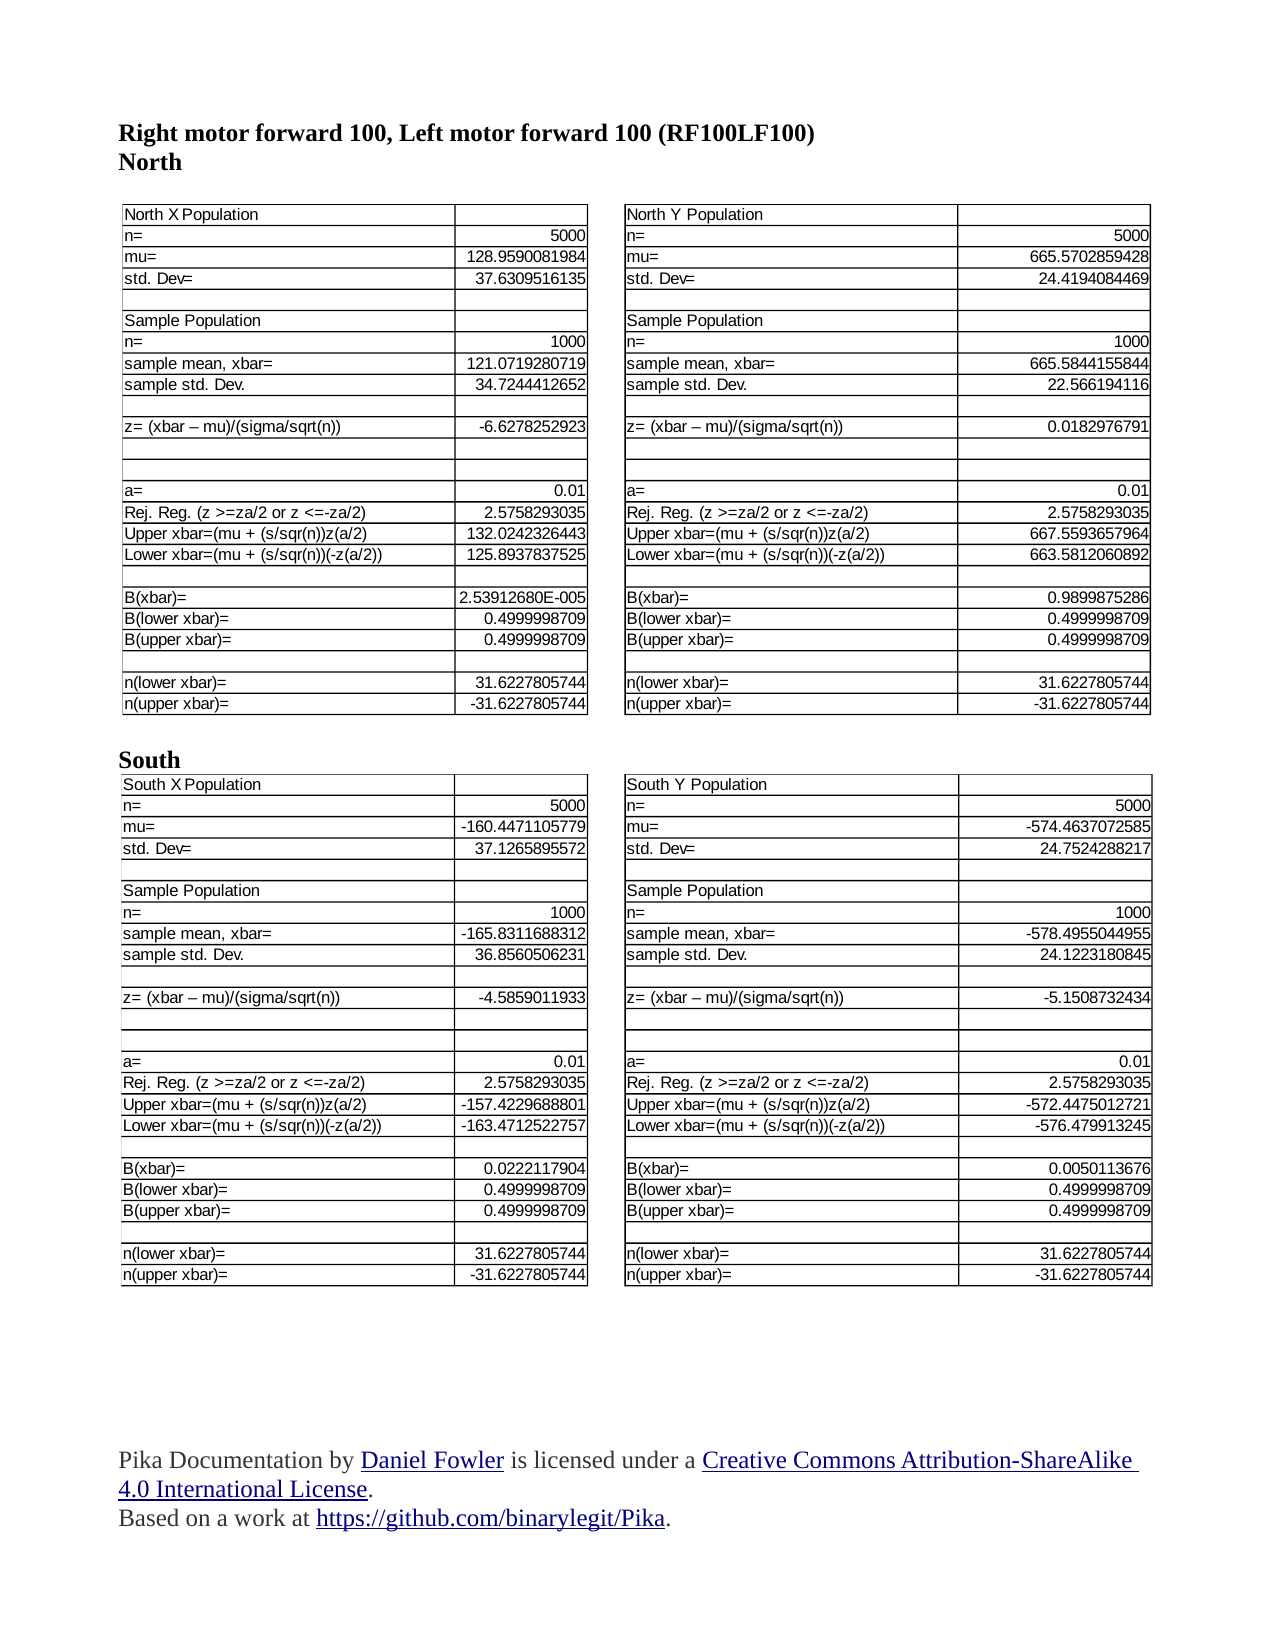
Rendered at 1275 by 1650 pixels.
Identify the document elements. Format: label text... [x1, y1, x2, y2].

text Right motor forward 100, Left motor forward 100 (RF100LF100) [118, 118, 1157, 147]
text South [118, 745, 1157, 774]
text North [118, 147, 1157, 176]
